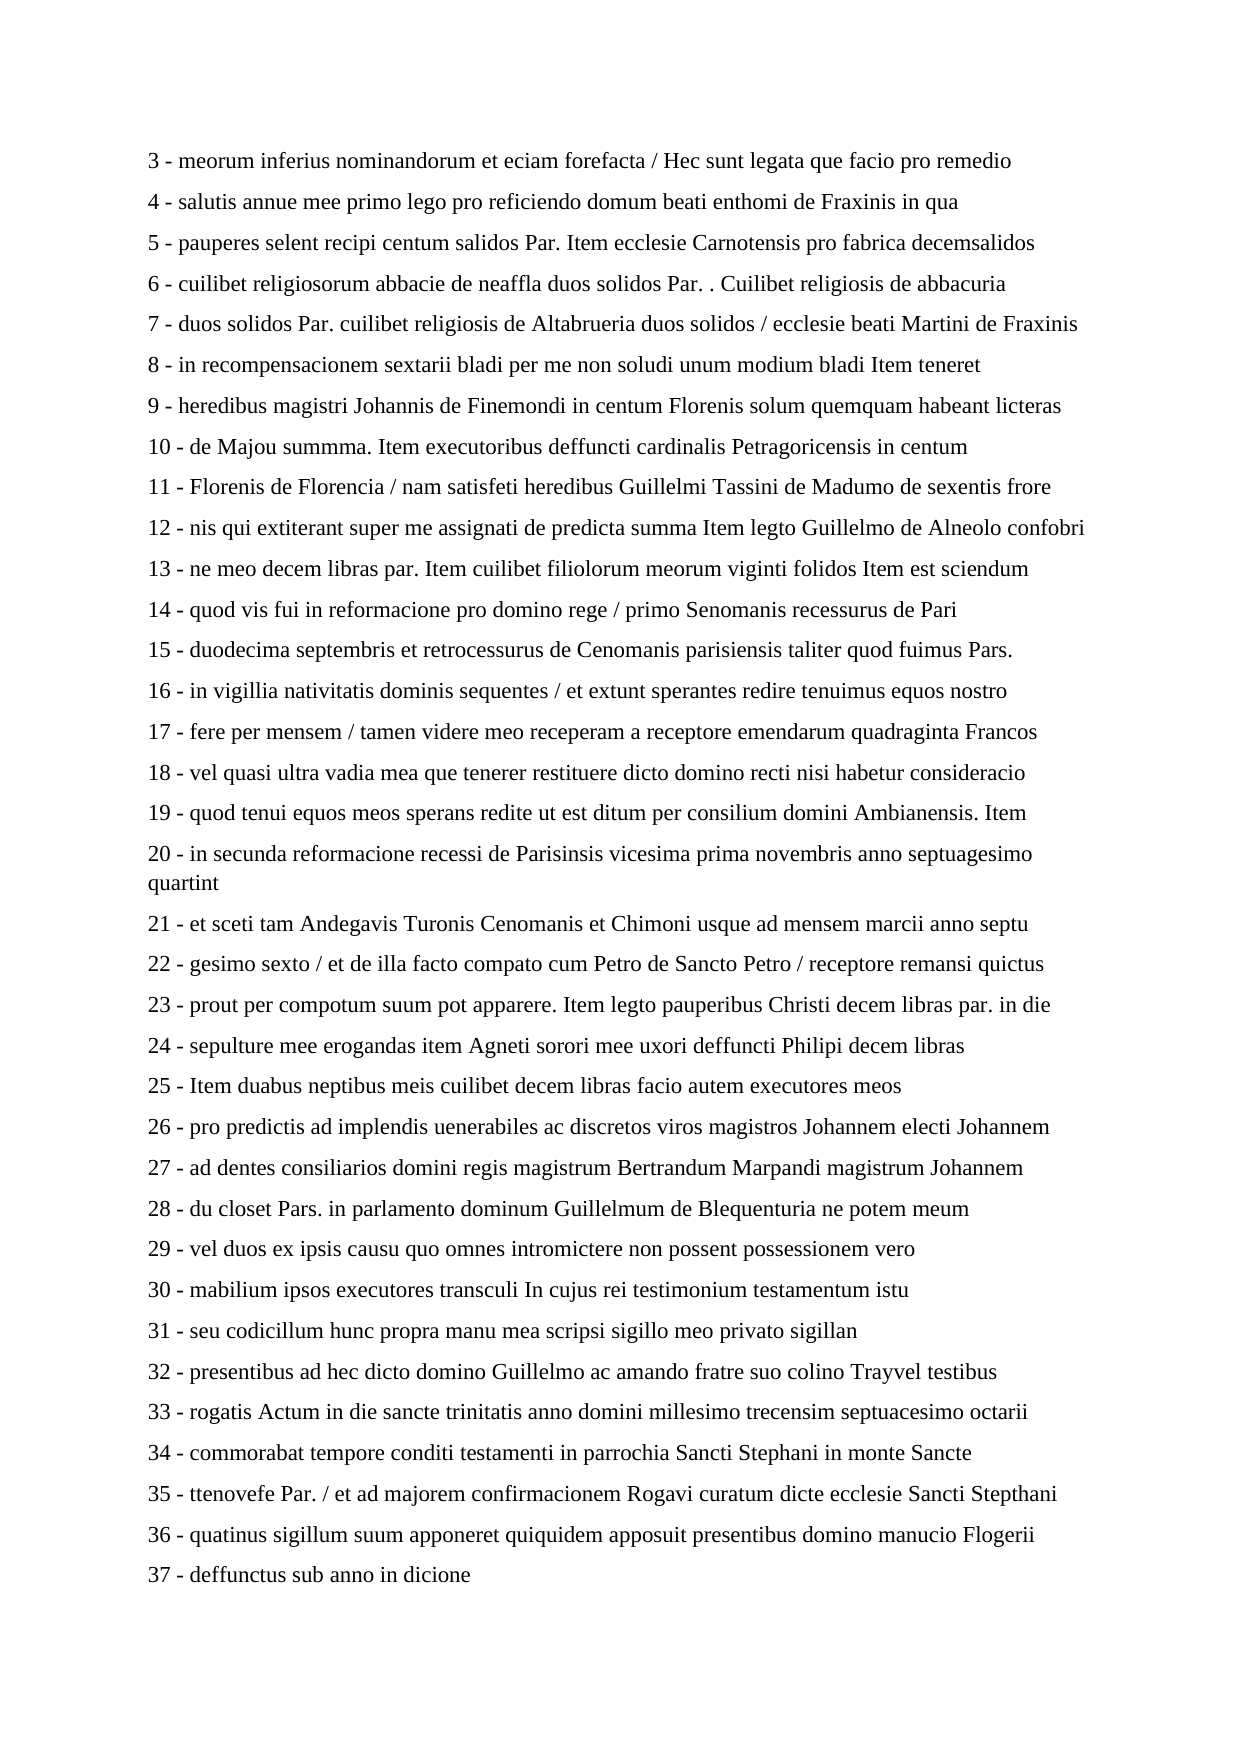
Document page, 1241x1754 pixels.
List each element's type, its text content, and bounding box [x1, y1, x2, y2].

text 11 - Florenis de Florencia / nam satisfeti heredibus Guillelmi Tassini de Madumo de sexentis frore [148, 473, 1093, 500]
text 9 - heredibus magistri Johannis de Finemondi in centum Florenis solum quemquam habeant licteras [148, 392, 1093, 418]
text 25 - Item duabus neptibus meis cuilibet decem libras facio autem executores meos [148, 1073, 1093, 1099]
text 35 - ttenovefe Par. / et ad majorem confirmacionem Rogavi curatum dicte ecclesie Sancti Stepthani [148, 1480, 1093, 1506]
text 4 - salutis annue mee primo lego pro reficiendo domum beati enthomi de Fraxinis in qua [148, 188, 1093, 215]
text 5 - pauperes selent recipi centum salidos Par. Item ecclesie Carnotensis pro fabrica decemsalidos [148, 229, 1093, 255]
text 34 - commorabat tempore conditi testamenti in parrochia Sancti Stephani in monte Sancte [148, 1439, 1093, 1466]
text 31 - seu codicillum hunc propra manu mea scripsi sigillo meo privato sigillan [148, 1317, 1093, 1343]
text 22 - gesimo sexto / et de illa facto compato cum Petro de Sancto Petro / receptore remansi quictus [148, 950, 1093, 977]
text 3 - meorum inferius nominandorum et eciam forefacta / Hec sunt legata que facio pro remedio [148, 148, 1093, 174]
text 20 - in secunda reformacione recessi de Parisinsis vicesima prima novembris anno septuagesimo quartint [148, 840, 1093, 895]
text 26 - pro predictis ad implendis uenerabiles ac discretos viros magistros Johannem electi Johannem [148, 1113, 1093, 1140]
text 29 - vel duos ex ipsis causu quo omnes intromictere non possent possessionem vero [148, 1236, 1093, 1262]
text 37 - deffunctus sub anno in dicione [148, 1561, 1093, 1588]
text 17 - fere per mensem / tamen videre meo receperam a receptore emendarum quadraginta Francos [148, 718, 1093, 744]
text 27 - ad dentes consiliarios domini regis magistrum Bertrandum Marpandi magistrum Johannem [148, 1154, 1093, 1180]
text 32 - presentibus ad hec dicto domino Guillelmo ac amando fratre suo colino Trayvel testibus [148, 1358, 1093, 1384]
text 24 - sepulture mee erogandas item Agneti sorori mee uxori deffuncti Philipi decem libras [148, 1032, 1093, 1058]
text 21 - et sceti tam Andegavis Turonis Cenomanis et Chimoni usque ad mensem marcii anno septu [148, 910, 1093, 936]
text 23 - prout per compotum suum pot apparere. Item legto pauperibus Christi decem libras par. in die [148, 991, 1093, 1017]
text 15 - duodecima septembris et retrocessurus de Cenomanis parisiensis taliter quod fuimus Pars. [148, 636, 1093, 663]
text 30 - mabilium ipsos executores transculi In cujus rei testimonium testamentum istu [148, 1276, 1093, 1303]
text 6 - cuilibet religiosorum abbacie de neaffla duos solidos Par. . Cuilibet religiosis de abbacuria [148, 270, 1093, 296]
text 18 - vel quasi ultra vadia mea que tenerer restituere dicto domino recti nisi habetur consideracio [148, 758, 1093, 785]
text 36 - quatinus sigillum suum apponeret quiquidem apposuit presentibus domino manucio Flogerii [148, 1521, 1093, 1547]
text 10 - de Majou summma. Item executoribus deffuncti cardinalis Petragoricensis in centum [148, 433, 1093, 459]
text 28 - du closet Pars. in parlamento dominum Guillelmum de Blequenturia ne potem meum [148, 1195, 1093, 1221]
text 14 - quod vis fui in reformacione pro domino rege / primo Senomanis recessurus de Pari [148, 596, 1093, 622]
text 7 - duos solidos Par. cuilibet religiosis de Altabrueria duos solidos / ecclesie beati Martini de Fraxinis [148, 311, 1093, 337]
text 16 - in vigillia nativitatis dominis sequentes / et extunt sperantes redire tenuimus equos nostro [148, 677, 1093, 703]
text 33 - rogatis Actum in die sancte trinitatis anno domini millesimo trecensim septuacesimo octarii [148, 1398, 1093, 1425]
text 13 - ne meo decem libras par. Item cuilibet filiolorum meorum viginti folidos Item est sciendum [148, 555, 1093, 581]
text 8 - in recompensacionem sextarii bladi per me non soludi unum modium bladi Item teneret [148, 351, 1093, 378]
text 12 - nis qui extiterant super me assignati de predicta summa Item legto Guillelmo de Alneolo confobri [148, 514, 1093, 541]
text 19 - quod tenui equos meos sperans redite ut est ditum per consilium domini Ambianensis. Item [148, 799, 1093, 826]
